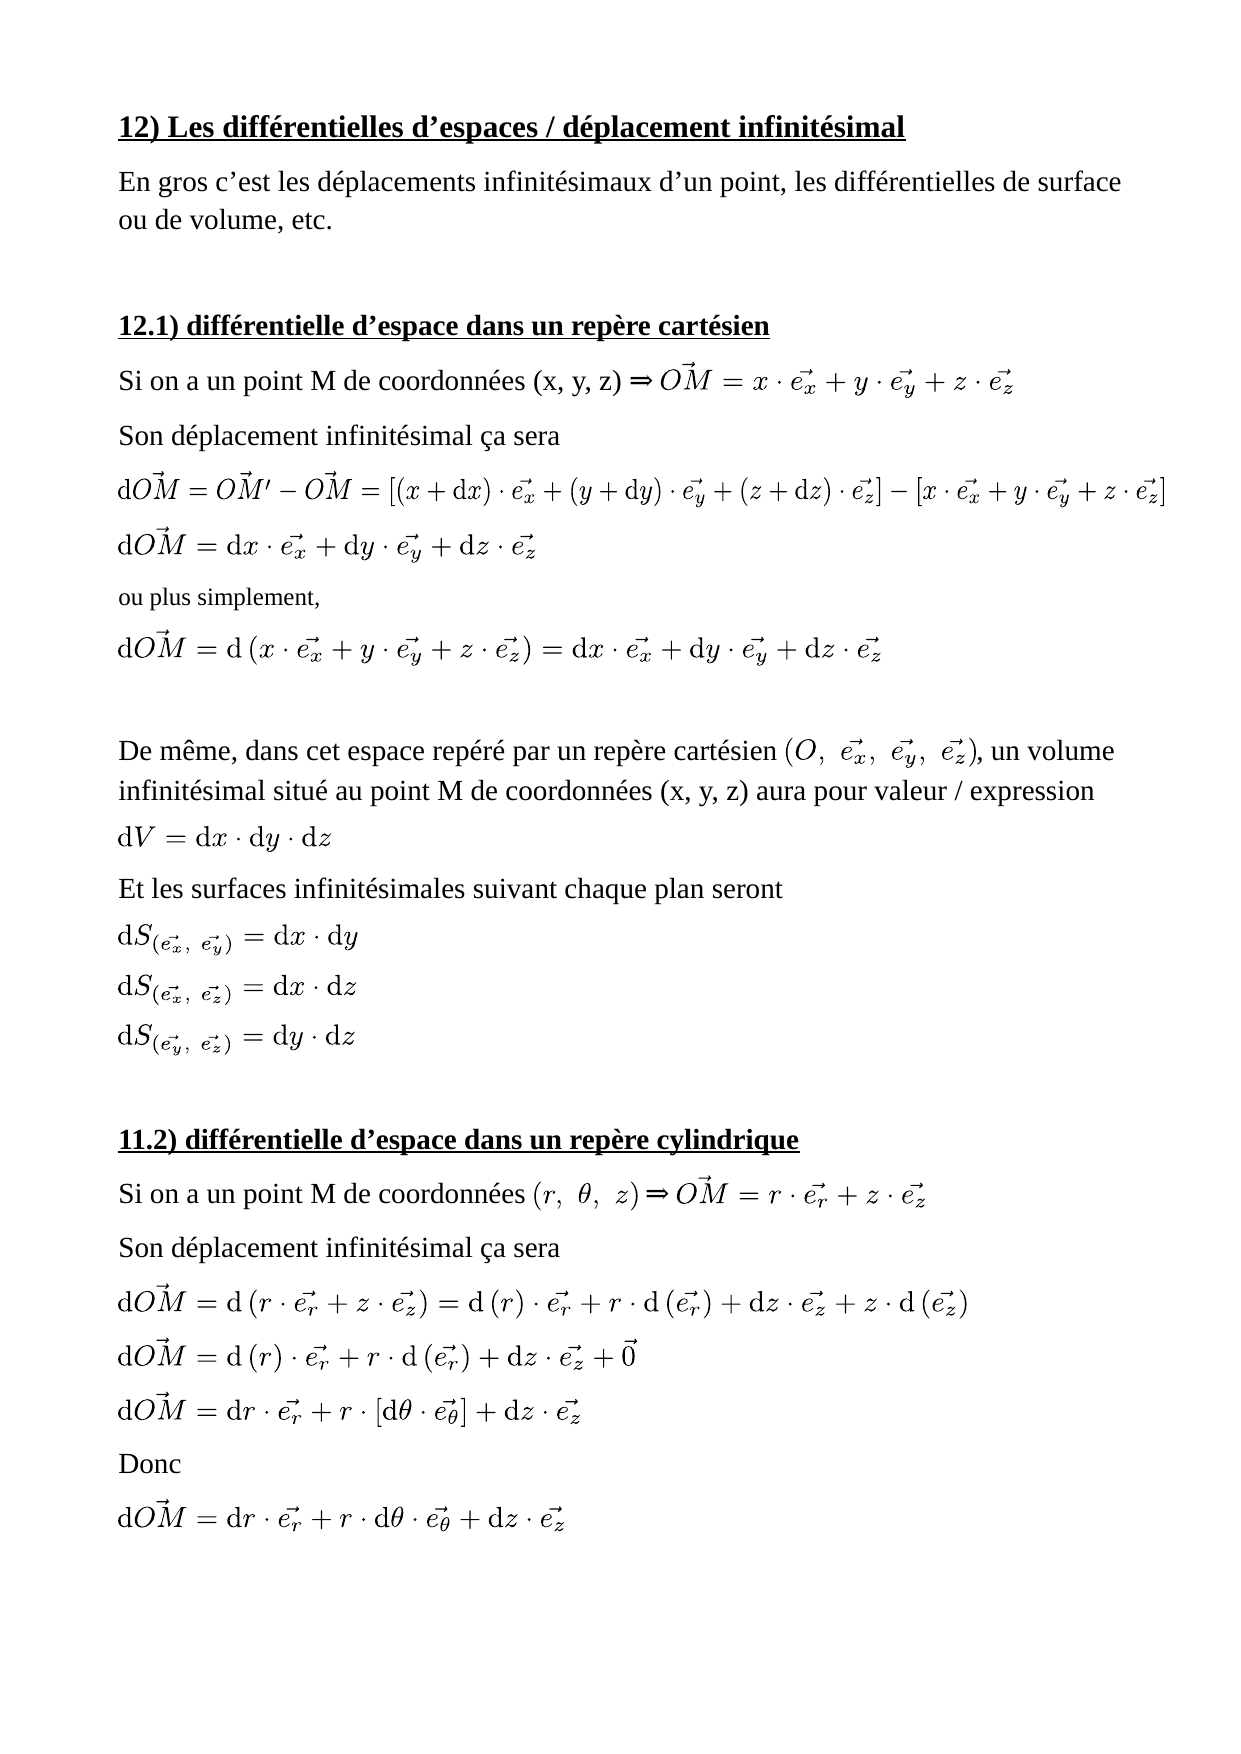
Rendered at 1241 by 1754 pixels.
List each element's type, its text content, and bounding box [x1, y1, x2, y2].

text Et les surfaces infinitésimales suivant chaque plan seront [118, 871, 1122, 904]
text ou plus simplement, [118, 582, 1122, 610]
text 12.1) différentielle d’espace dans un repère cartésien [118, 308, 1122, 342]
text 11.2) différentielle d’espace dans un repère cylindrique [118, 1122, 1122, 1156]
text Si on a un point M de coordonnées ⇒ [118, 1175, 1122, 1211]
text Si on a un point M de coordonnées (x, y, z) ⇒ [118, 362, 905, 398]
text [695, 362, 1122, 398]
text Son déplacement infinitésimal ça sera [118, 418, 1122, 451]
text En gros c’est les déplacements infinitésimaux d’un point, les différentielles de surface ou de volume, etc. [118, 164, 1122, 236]
text Son déplacement infinitésimal ça sera [118, 1230, 1122, 1264]
text De même, dans cet espace repéré par un repère cartésien , un volume infinitésimal situé au point M de coordonnées (x, y, z) aura pour valeur / expression [118, 732, 1122, 807]
text Donc [118, 1446, 1122, 1479]
text 12) Les différentielles d’espaces / déplacement infinitésimal [118, 108, 1122, 144]
